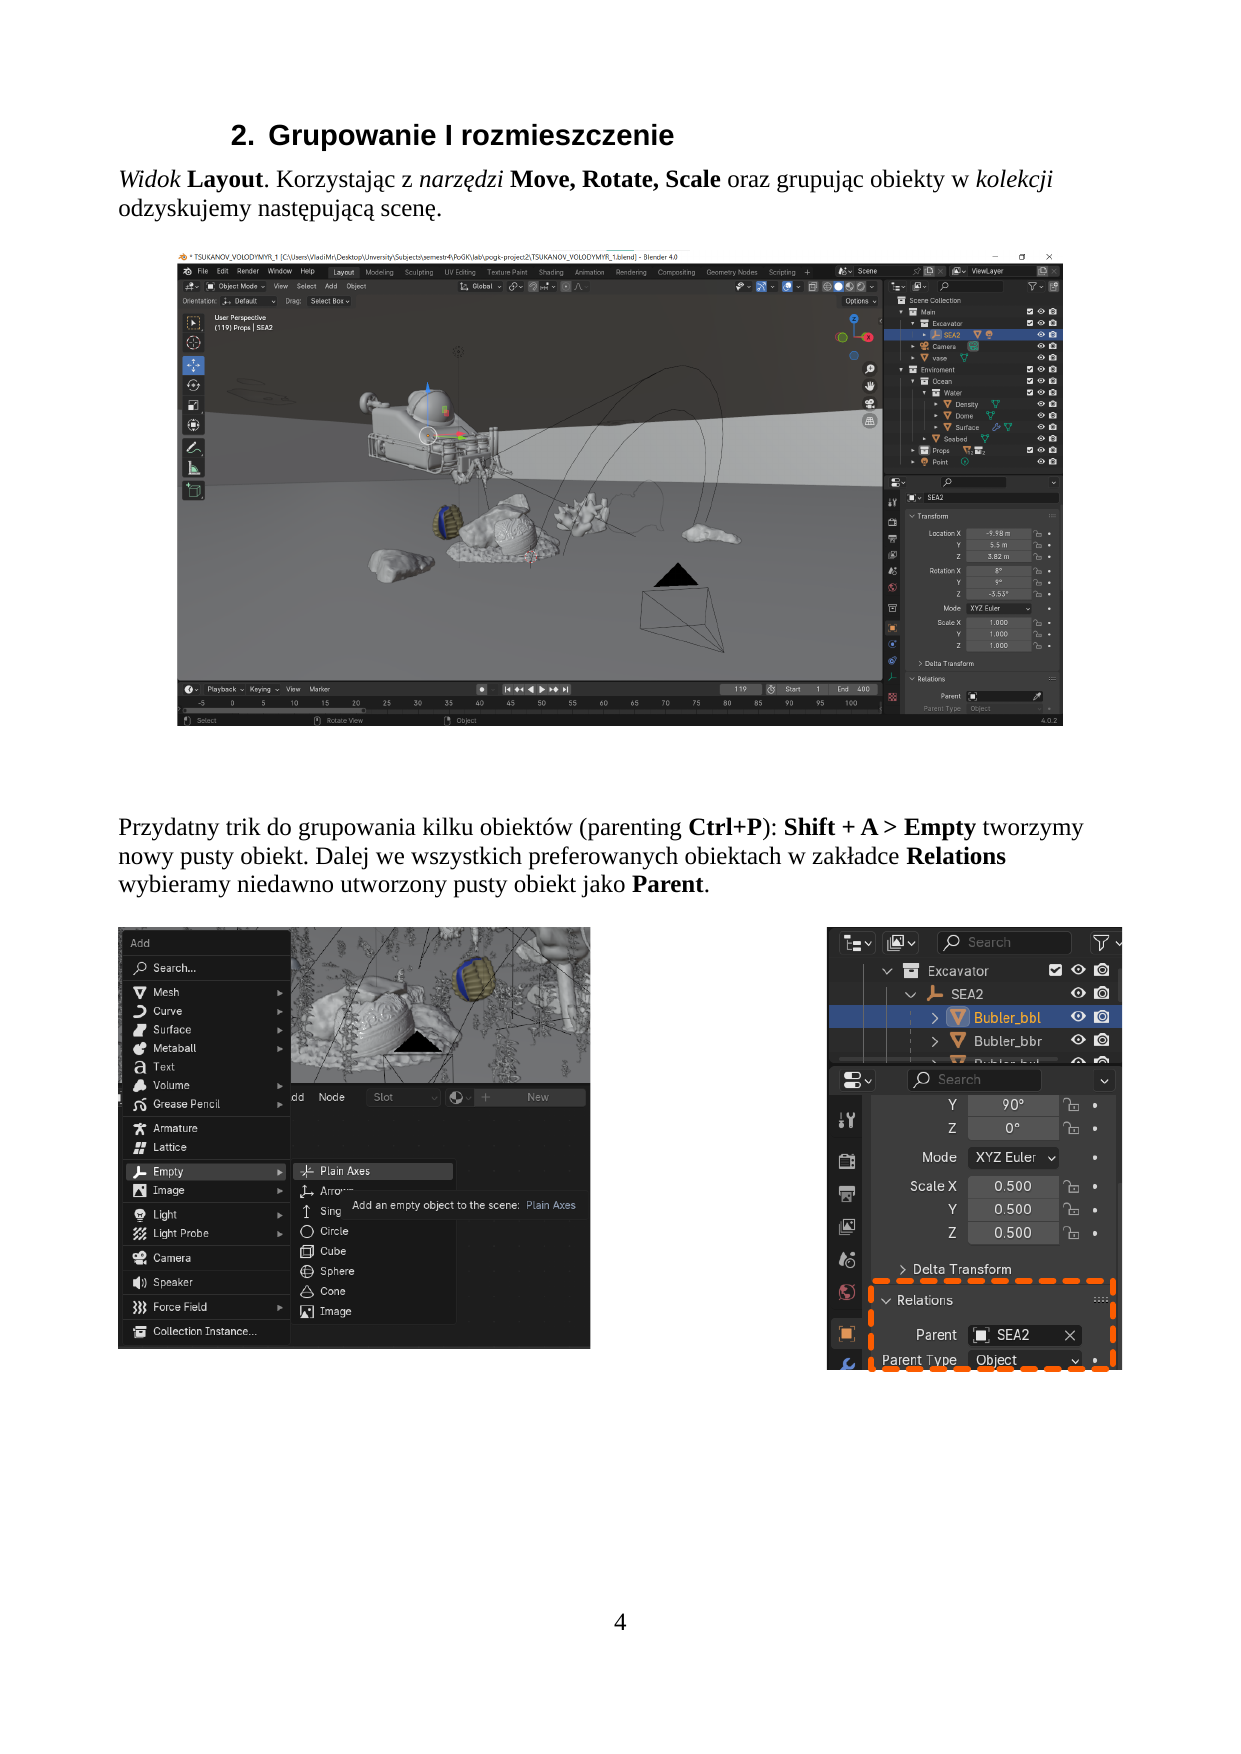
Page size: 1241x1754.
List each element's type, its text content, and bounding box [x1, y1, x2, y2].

text Przydatny trik do grupowania kilku obiektów (parenting Ctrl+P): Shift + A > Empty tworzymy nowy pusty obiekt. Dalej we wszystkich preferowanych obiektach w zakładce Relations wybieramy niedawno utworzony pusty obiekt jako Parent. [118, 812, 1122, 898]
picture [118, 927, 591, 1349]
picture [177, 250, 1063, 726]
text Widok Layout. Korzystając z narzędzi Move, Rotate, Scale oraz grupując obiekty w kolekcji odzyskujemy następującą scenę. [118, 164, 1122, 222]
picture [826, 927, 1123, 1370]
subtitle Grupowanie I rozmieszczenie [231, 118, 1122, 152]
